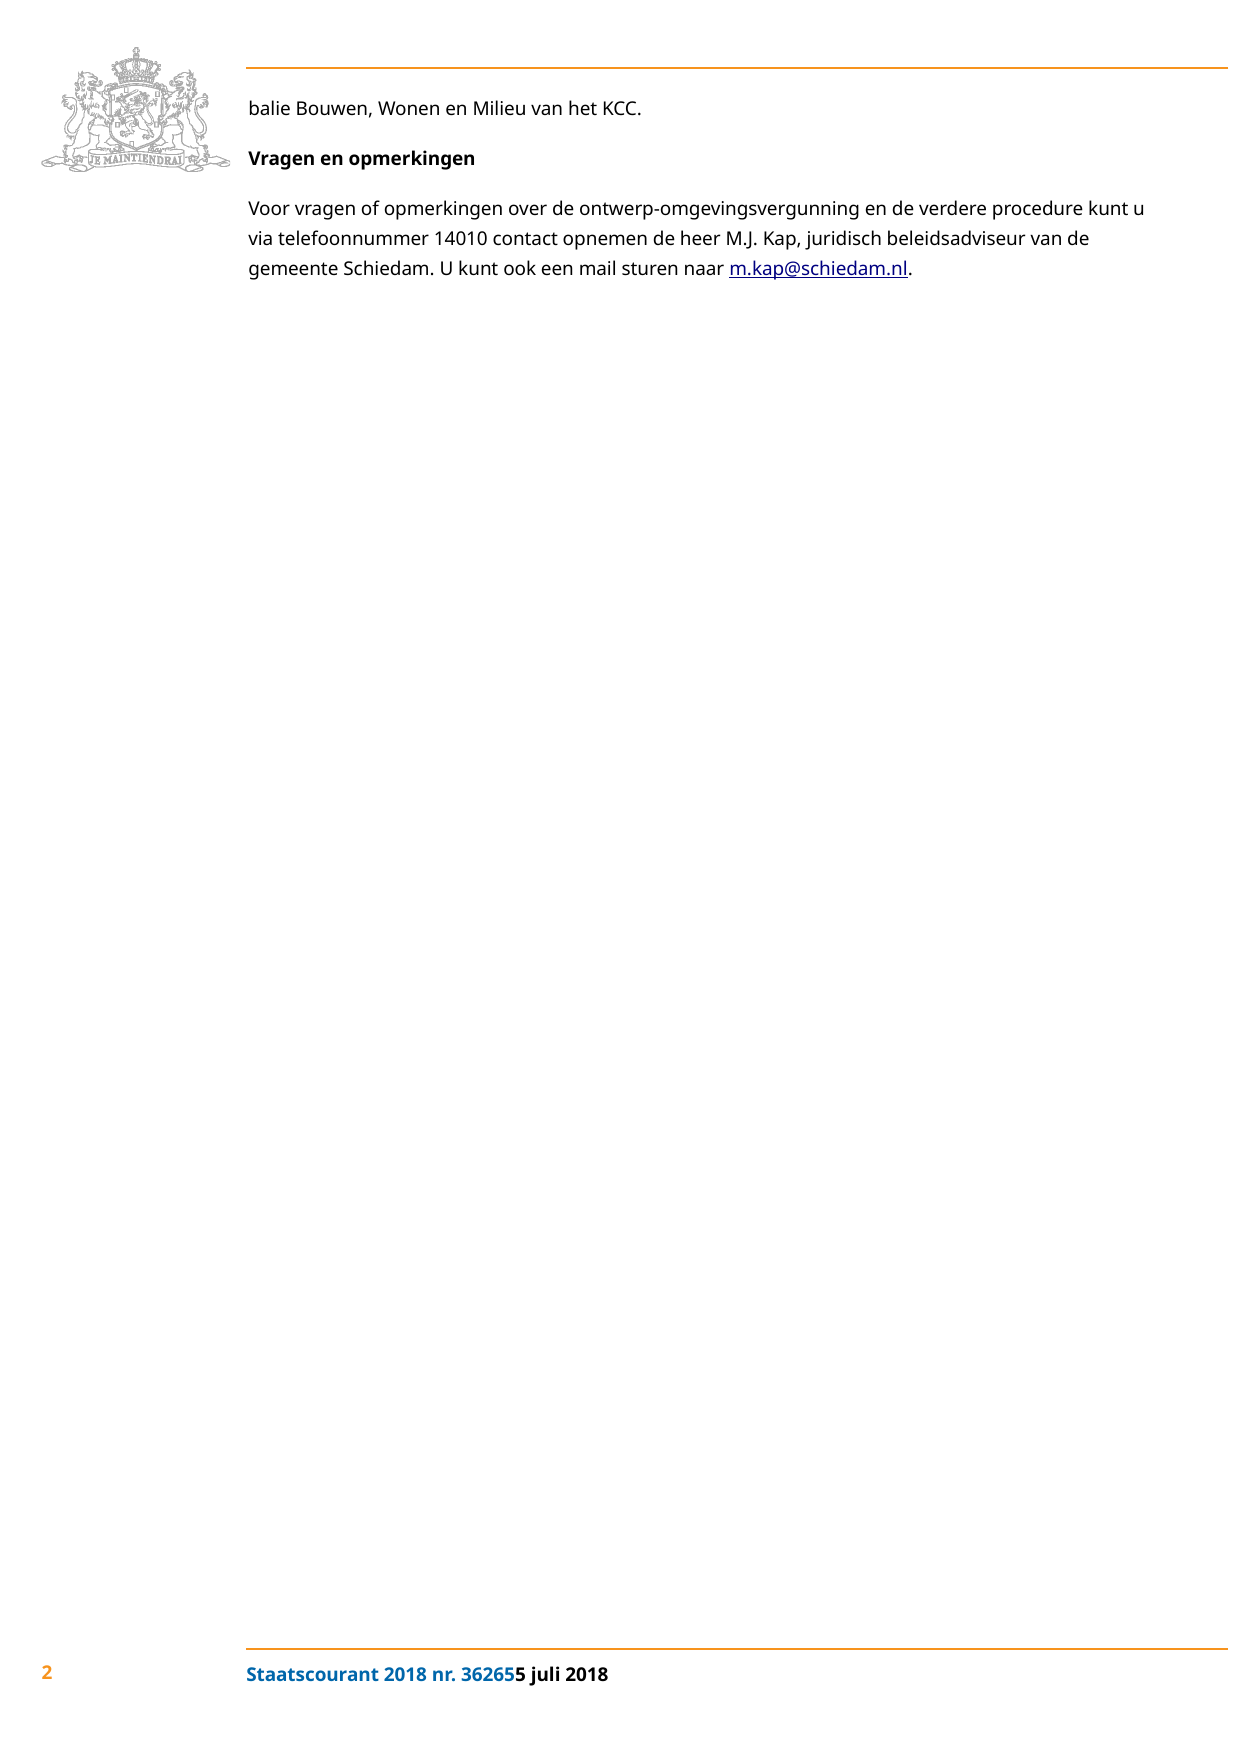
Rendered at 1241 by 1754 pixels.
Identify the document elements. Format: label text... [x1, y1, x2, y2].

text balie Bouwen, Wonen en Milieu van het KCC. [248, 95, 1152, 121]
text Voor vragen of opmerkingen over de ontwerp-omgevingsvergunning en de verdere procedure kunt u via telefoonnummer 14010 contact opnemen de heer M.J. Kap, juridisch beleidsadviseur van de gemeente Schiedam. U kunt ook een mail sturen naar m.kap@schiedam.nl. [248, 196, 1152, 281]
picture [41, 47, 231, 172]
text Vragen en opmerkingen [248, 145, 1152, 171]
